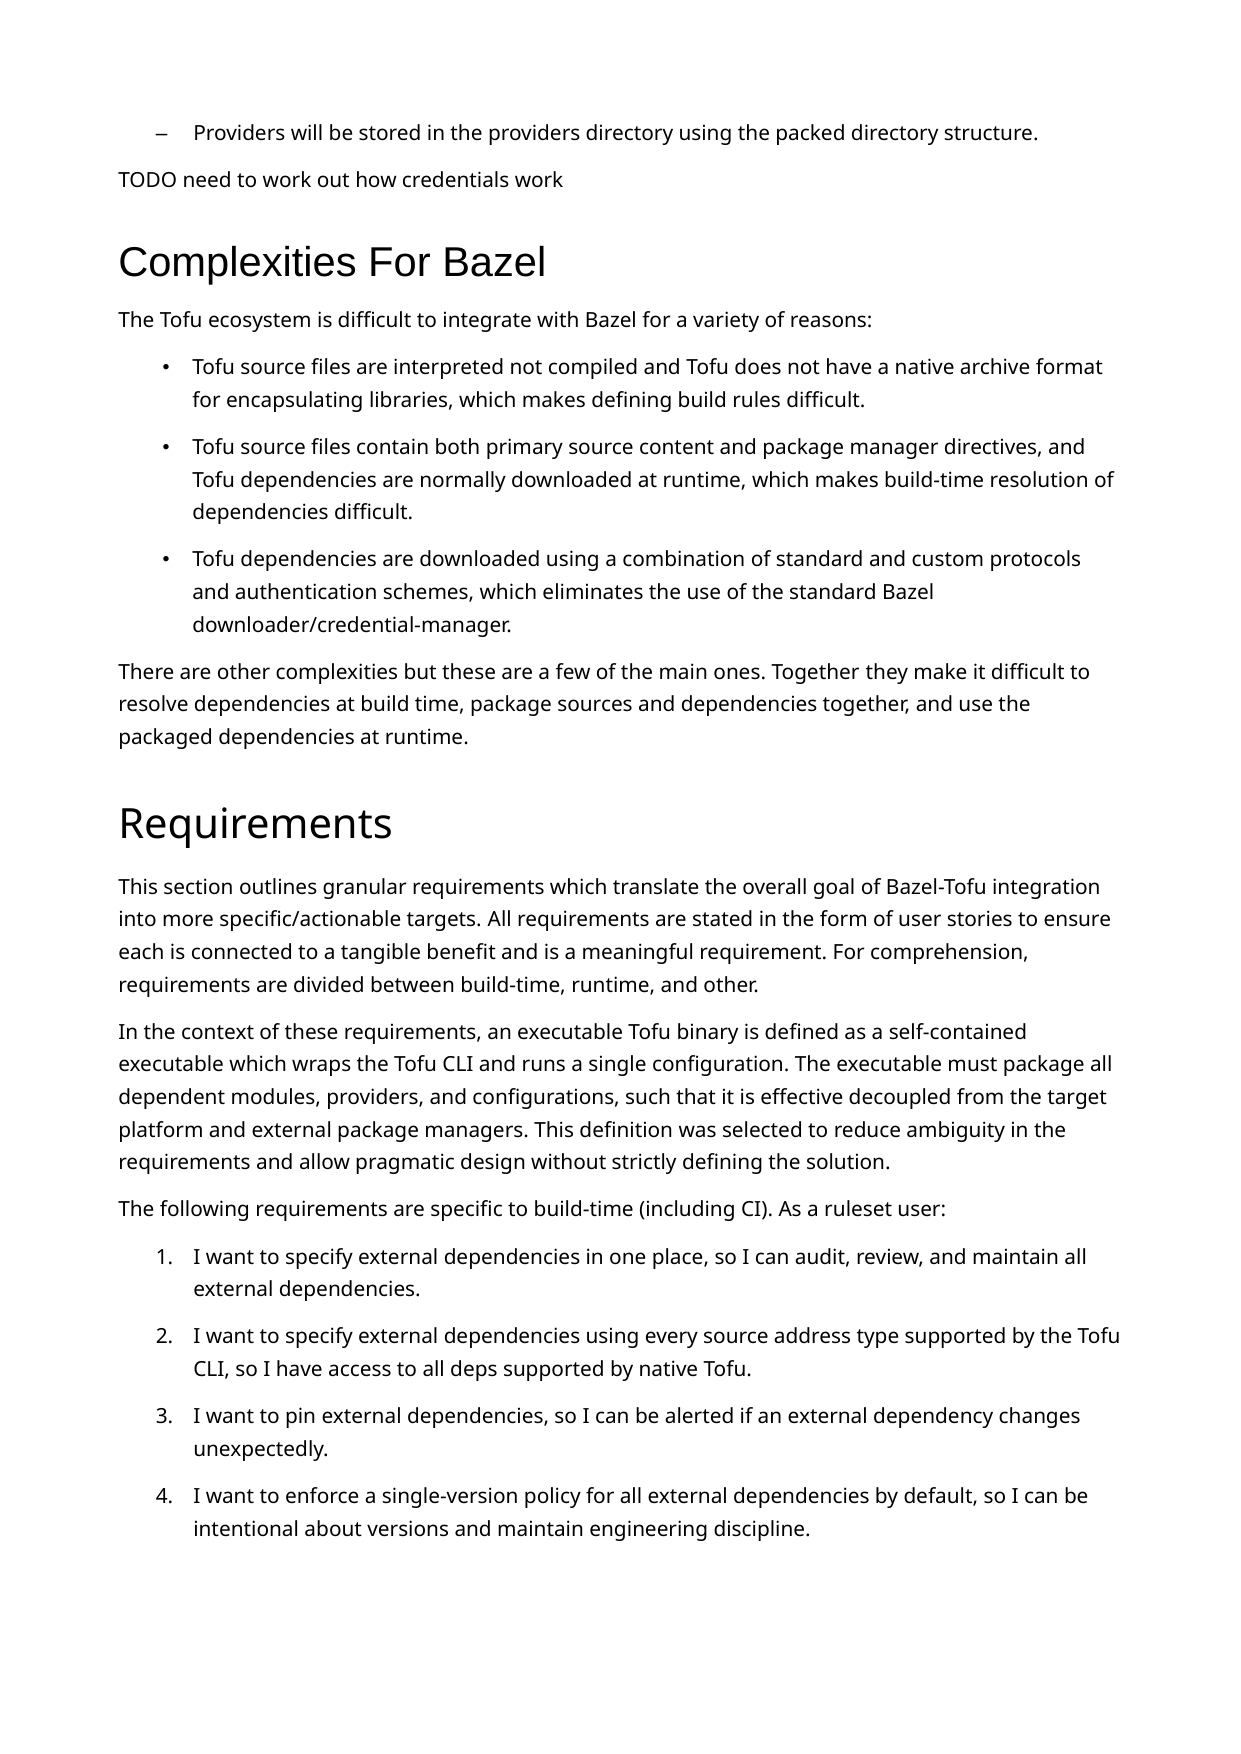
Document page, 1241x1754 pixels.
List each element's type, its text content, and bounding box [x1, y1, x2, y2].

subtitle Complexities For Bazel [118, 237, 1122, 285]
text This section outlines granular requirements which translate the overall goal of Bazel-Tofu integration into more specific/actionable targets. All requirements are stated in the form of user stories to ensure each is connected to a tangible benefit and is a meaningful requirement. For comprehension, requirements are divided between build-time, runtime, and other. [118, 872, 1122, 998]
text There are other complexities but these are a few of the main ones. Together they make it difficult to resolve dependencies at build time, package sources and dependencies together, and use the packaged dependencies at runtime. [118, 657, 1122, 751]
list I want to enforce a single-version policy for all external dependencies by default, so I can be intentional about versions and maintain engineering discipline. [156, 1481, 1122, 1542]
list I want to pin external dependencies, so I can be alerted if an external dependency changes unexpectedly. [156, 1401, 1122, 1462]
list Tofu source files are interpreted not compiled and Tofu does not have a native archive format for encapsulating libraries, which makes defining build rules difficult. [162, 352, 1122, 413]
list I want to specify external dependencies in one place, so I can audit, review, and maintain all external dependencies. [156, 1242, 1122, 1303]
text The Tofu ecosystem is difficult to integrate with Bazel for a variety of reasons: [118, 305, 1122, 333]
text The following requirements are specific to build-time (including CI). As a ruleset user: [118, 1194, 1122, 1223]
list I want to specify external dependencies using every source address type supported by the Tofu CLI, so I have access to all deps supported by native Tofu. [156, 1322, 1122, 1383]
list Tofu source files contain both primary source content and package manager directives, and Tofu dependencies are normally downloaded at runtime, which makes build-time resolution of dependencies difficult. [162, 432, 1122, 526]
text In the context of these requirements, an executable Tofu binary is defined as a self-contained executable which wraps the Tofu CLI and runs a single configuration. The executable must package all dependent modules, providers, and configurations, such that it is effective decoupled from the target platform and external package managers. This definition was selected to reduce ambiguity in the requirements and allow pragmatic design without strictly defining the solution. [118, 1017, 1122, 1176]
subtitle Requirements [118, 794, 1122, 851]
list Providers will be stored in the providers directory using the packed directory structure. [156, 118, 1122, 147]
text TODO need to work out how credentials work [118, 165, 1122, 194]
list Tofu dependencies are downloaded using a combination of standard and custom protocols and authentication schemes, which eliminates the use of the standard Bazel downloader/credential-manager. [162, 544, 1122, 638]
